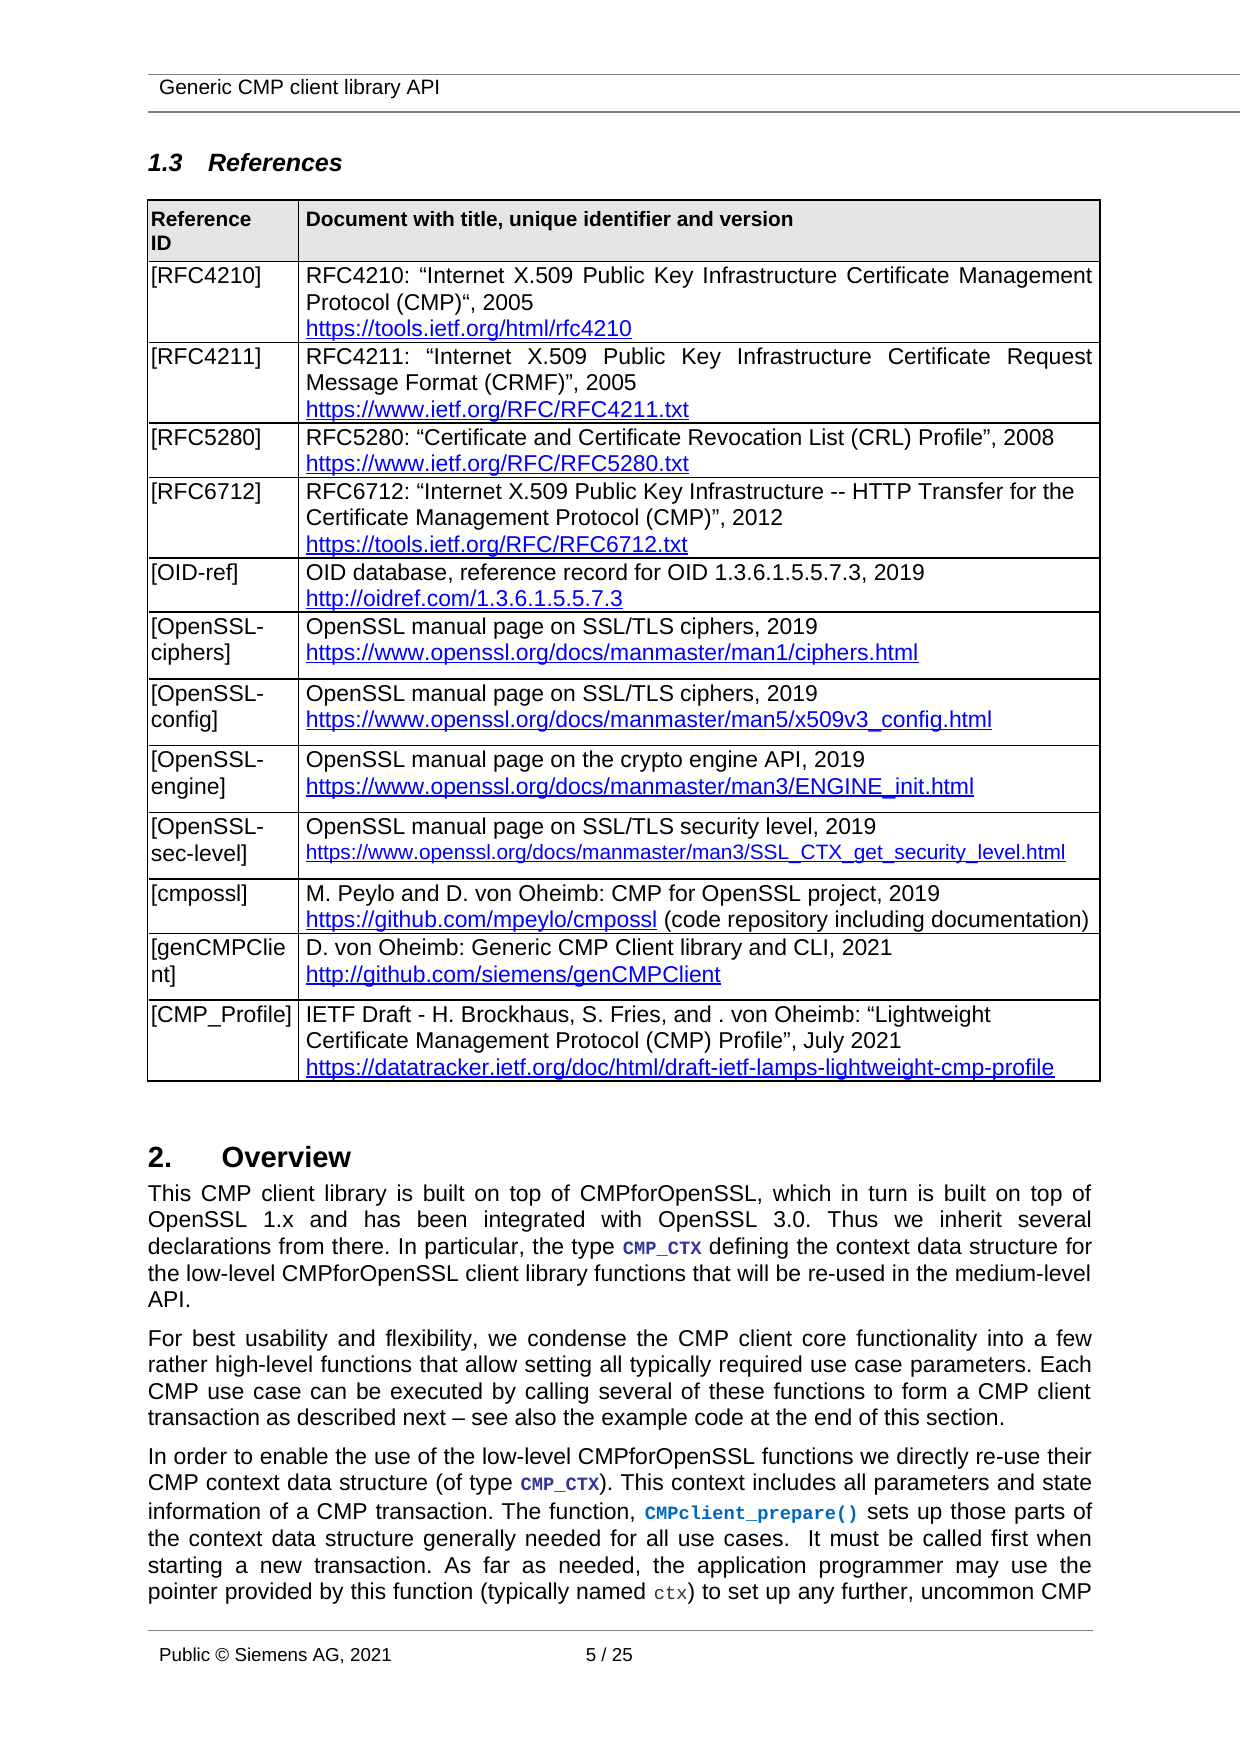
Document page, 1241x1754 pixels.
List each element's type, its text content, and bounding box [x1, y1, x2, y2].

subtitle References [148, 148, 1063, 176]
table_header Reference ID [148, 201, 298, 261]
table_cell RFC6712: “Internet X.509 Public Key Infrastructure -- HTTP Transfer for the Certificate Management Protocol (CMP)”, 2012 https://tools.ietf.org/RFC/RFC6712.txt [299, 478, 1099, 557]
text This CMP client library is built on top of CMPforOpenSSL, which in turn is built on top of OpenSSL 1.x and has been integrated with OpenSSL 3.0. Thus we inherit several declarations from there. In particular, the type CMP_CTX defining the context data structure for the low-level CMPforOpenSSL client library functions that will be re-used in the medium-level API. [148, 1180, 1092, 1312]
table_cell D. von Oheimb: Generic CMP Client library and CLI, 2021 http://github.com/siemens/genCMPClient [299, 934, 1099, 999]
table_cell RFC5280: “Certificate and Certificate Revocation List (CRL) Profile”, 2008 https://www.ietf.org/RFC/RFC5280.txt [299, 424, 1099, 476]
table_cell [OpenSSL-config] [148, 679, 298, 745]
table_header Document with title, unique identifier and version [299, 201, 1099, 261]
table_cell [OID-ref] [148, 558, 298, 611]
subtitle Overview [148, 1140, 1092, 1174]
table_cell [RFC4211] [148, 343, 298, 422]
table_cell RFC4211: “Internet X.509 Public Key Infrastructure Certificate Request Message Format (CRMF)”, 2005 https://www.ietf.org/RFC/RFC4211.txt [299, 343, 1099, 422]
table_cell OpenSSL manual page on SSL/TLS security level, 2019 https://www.openssl.org/docs/manmaster/man3/SSL_CTX_get_security_level.html [299, 813, 1099, 878]
table_cell [RFC6712] [148, 478, 298, 557]
table_cell M. Peylo and D. von Oheimb: CMP for OpenSSL project, 2019 https://github.com/mpeylo/cmpossl (code repository including documentation) [299, 880, 1099, 933]
table_cell OpenSSL manual page on SSL/TLS ciphers, 2019 https://www.openssl.org/docs/manmaster/man1/ciphers.html [299, 613, 1099, 678]
table_cell [CMP_Profile] [148, 1000, 298, 1080]
table_cell OpenSSL manual page on SSL/TLS ciphers, 2019 https://www.openssl.org/docs/manmaster/man5/x509v3_config.html [299, 680, 1099, 745]
table_cell IETF Draft - H. Brockhaus, S. Fries, and . von Oheimb: “Lightweight Certificate Management Protocol (CMP) Profile”, July 2021 https://datatracker.ietf.org/doc/html/draft-ietf-lamps-lightweight-cmp-profile [299, 1001, 1099, 1080]
table_cell [OpenSSL-engine] [148, 746, 298, 812]
table_cell [cmpossl] [148, 879, 298, 933]
text For best usability and flexibility, we condense the CMP client core functionality into a few rather high-level functions that allow setting all typically required use case parameters. Each CMP use case can be executed by calling several of these functions to form a CMP client transaction as described next – see also the example code at the end of this section. [148, 1325, 1092, 1430]
table_cell RFC4210: “Internet X.509 Public Key Infrastructure Certificate Management Protocol (CMP)“, 2005 https://tools.ietf.org/html/rfc4210 [299, 262, 1099, 341]
table_cell [genCMPClient] [148, 934, 298, 999]
table_cell OID database, reference record for OID 1.3.6.1.5.5.7.3, 2019 http://oidref.com/1.3.6.1.5.5.7.3 [299, 559, 1099, 611]
table_cell [RFC4210] [148, 262, 298, 341]
table_cell [OpenSSL-ciphers] [148, 612, 298, 678]
text In order to enable the use of the low-level CMPforOpenSSL functions we directly re-use their CMP context data structure (of type CMP_CTX). This context includes all parameters and state information of a CMP transaction. The function, CMPclient_prepare() sets up those parts of the context data structure generally needed for all use cases. It must be called first when starting a new transaction. As far as needed, the application programmer may use the pointer provided by this function (typically named ctx) to set up any further, uncommon CMP [148, 1443, 1092, 1605]
table_cell [OpenSSL-sec-level] [148, 813, 298, 878]
table_cell OpenSSL manual page on the crypto engine API, 2019 https://www.openssl.org/docs/manmaster/man3/ENGINE_init.html [299, 746, 1099, 812]
table_cell [RFC5280] [148, 423, 298, 476]
